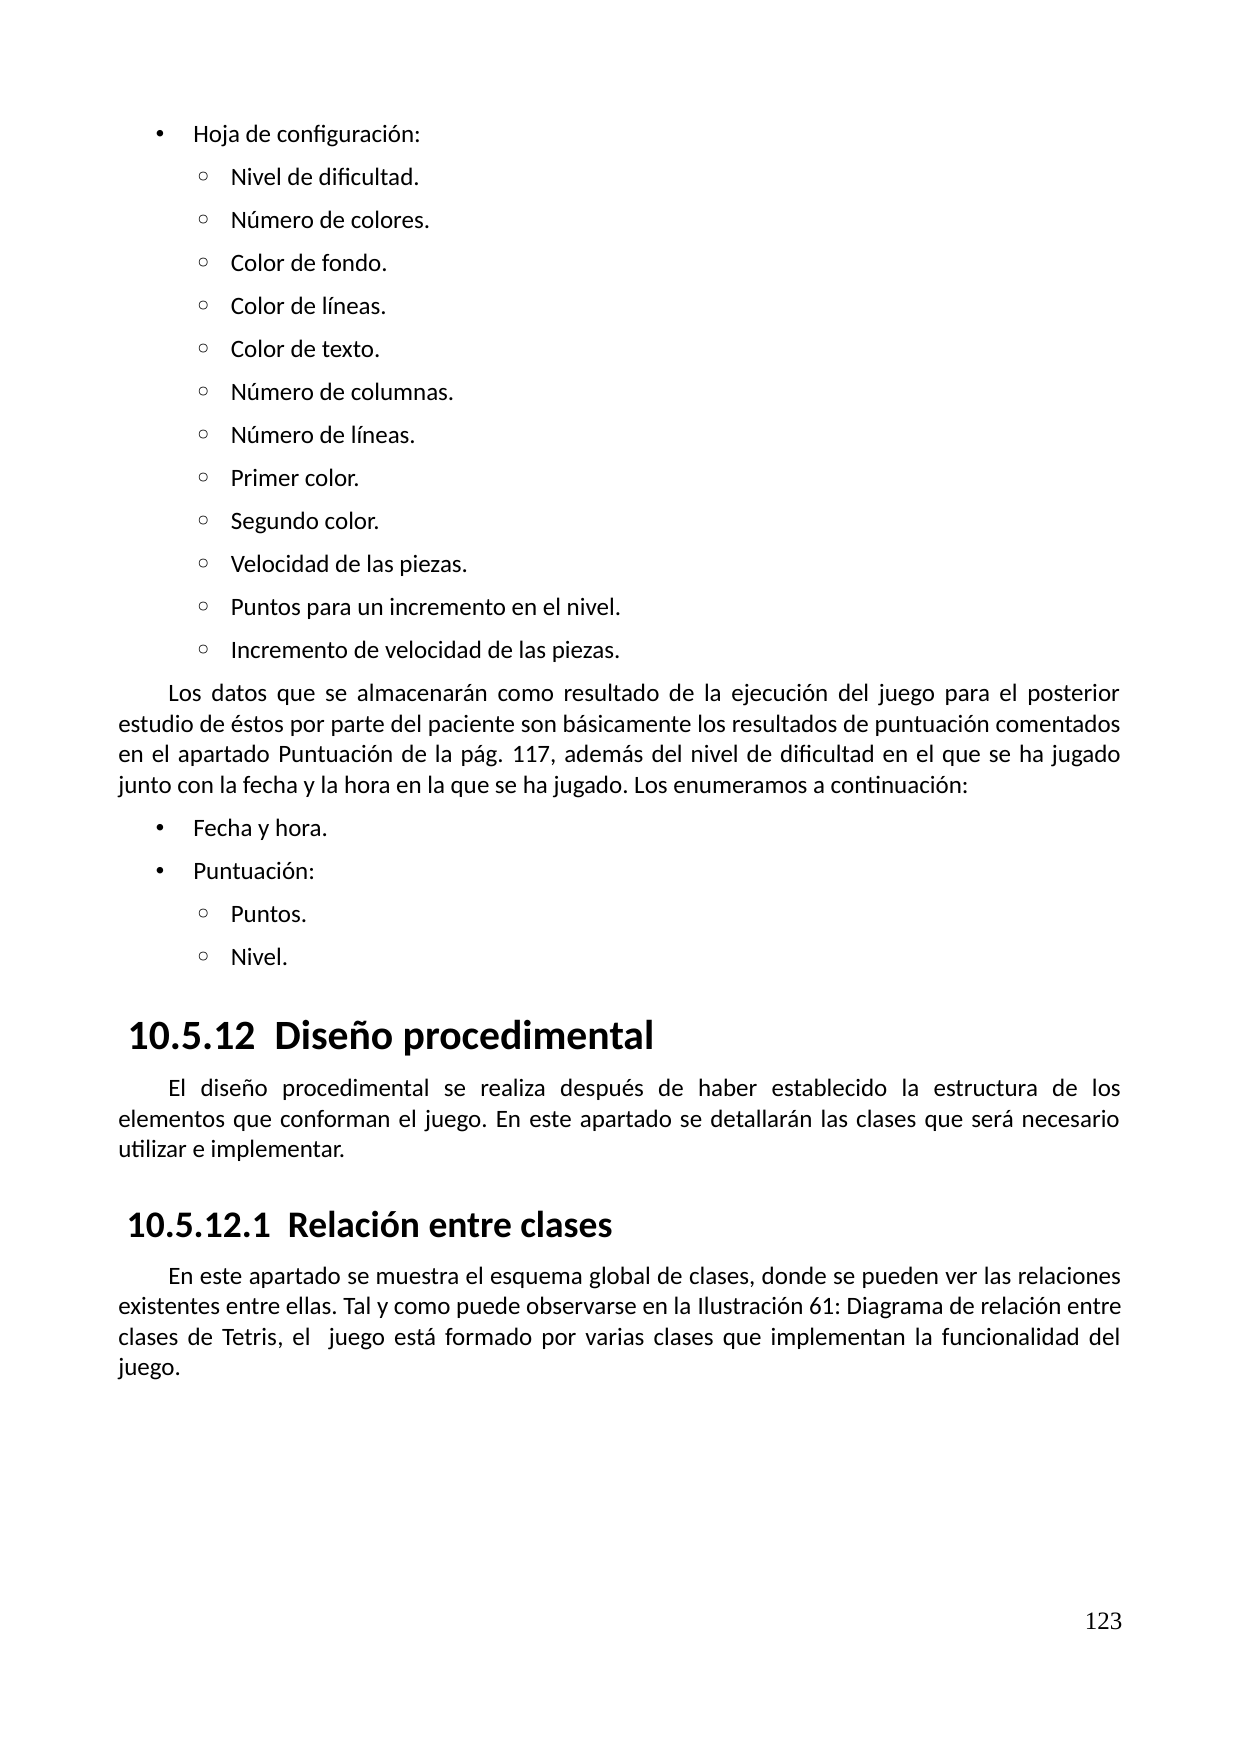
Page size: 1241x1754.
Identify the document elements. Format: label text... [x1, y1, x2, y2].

list Primer color. [193, 462, 1122, 493]
text Los datos que se almacenarán como resultado de la ejecución del juego para el posterior estudio de éstos por parte del paciente son básicamente los resultados de puntuación comentados en el apartado Puntuación de la pág. 117, además del nivel de dificultad en el que se ha jugado junto con la fecha y la hora en la que se ha jugado. Los enumeramos a continuación: [118, 677, 1122, 799]
list Fecha y hora. [156, 812, 1122, 842]
subtitle Relación entre clases [118, 1201, 1122, 1247]
list Puntos para un incremento en el nivel. [193, 591, 1122, 622]
list Puntuación: [156, 855, 1122, 886]
list Número de colores. [193, 204, 1122, 235]
subtitle Diseño procedimental [118, 1009, 1122, 1060]
list Nivel de dificultad. [193, 161, 1122, 192]
list Número de columnas. [193, 376, 1122, 407]
text El diseño procedimental se realiza después de haber establecido la estructura de los elementos que conforman el juego. En este apartado se detallarán las clases que será necesario utilizar e implementar. [118, 1072, 1122, 1164]
list Nivel. [193, 941, 1122, 972]
list Incremento de velocidad de las piezas. [193, 634, 1122, 665]
list Puntos. [193, 898, 1122, 928]
list Hoja de configuración: [156, 118, 1122, 149]
list Número de líneas. [193, 419, 1122, 450]
list Color de líneas. [193, 290, 1122, 321]
text En este apartado se muestra el esquema global de clases, donde se pueden ver las relaciones existentes entre ellas. Tal y como puede observarse en la Ilustración 61: Diagrama de relación entre clases de Tetris, el juego está formado por varias clases que implementan la funcionalidad del juego. [118, 1260, 1122, 1382]
list Color de texto. [193, 333, 1122, 364]
list Velocidad de las piezas. [193, 548, 1122, 579]
list Color de fondo. [193, 247, 1122, 278]
list Segundo color. [193, 505, 1122, 536]
